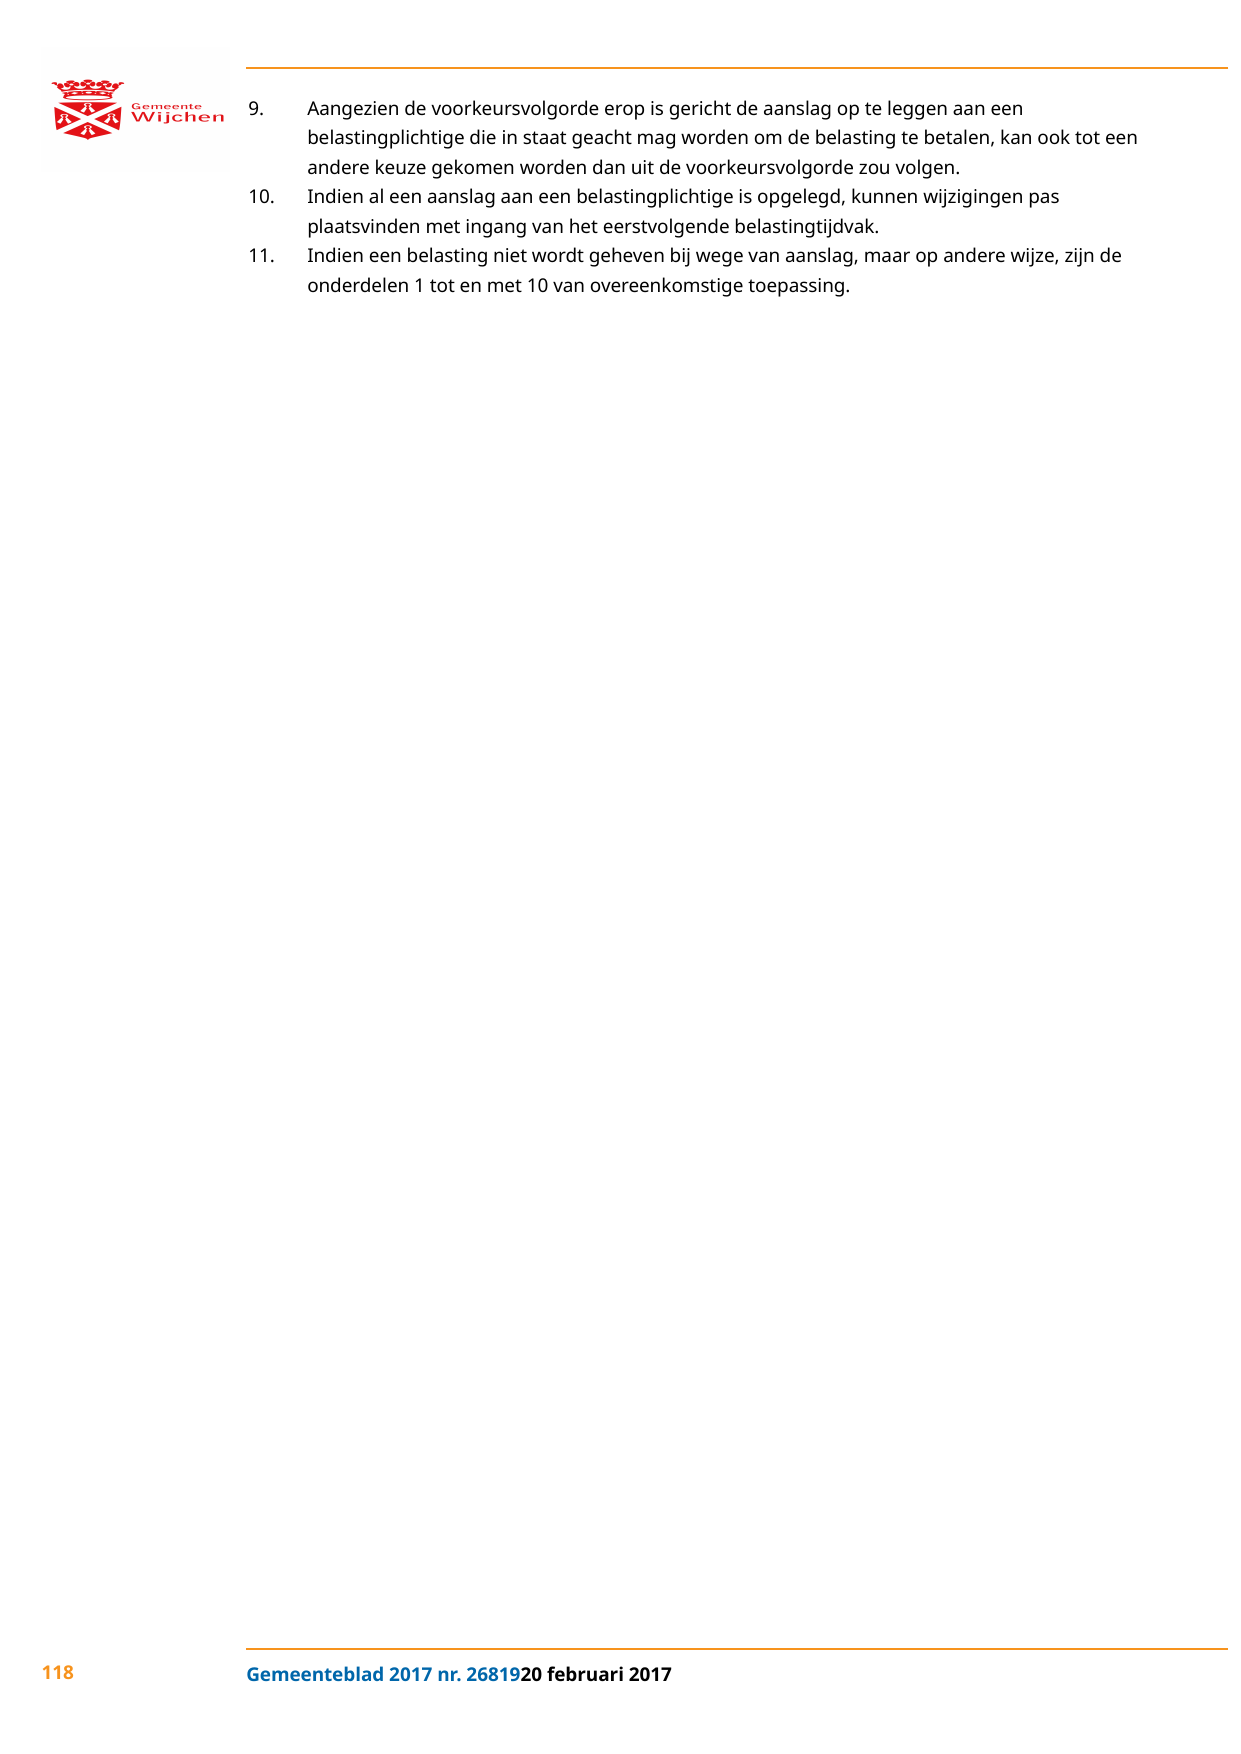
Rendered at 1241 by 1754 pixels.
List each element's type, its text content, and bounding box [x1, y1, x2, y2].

list Indien een belasting niet wordt geheven bij wege van aanslag, maar op andere wijze, zijn de onderdelen 1 tot en met 10 van overeenkomstige toepassing. [248, 243, 1152, 298]
picture [41, 47, 231, 172]
list Indien al een aanslag aan een belastingplichtige is opgelegd, kunnen wijzigingen pas plaatsvinden met ingang van het eerstvolgende belastingtijdvak. [248, 183, 1152, 239]
list Aangezien de voorkeursvolgorde erop is gericht de aanslag op te leggen aan een belastingplichtige die in staat geacht mag worden om de belasting te betalen, kan ook tot een andere keuze gekomen worden dan uit de voorkeursvolgorde zou volgen. [248, 95, 1152, 180]
